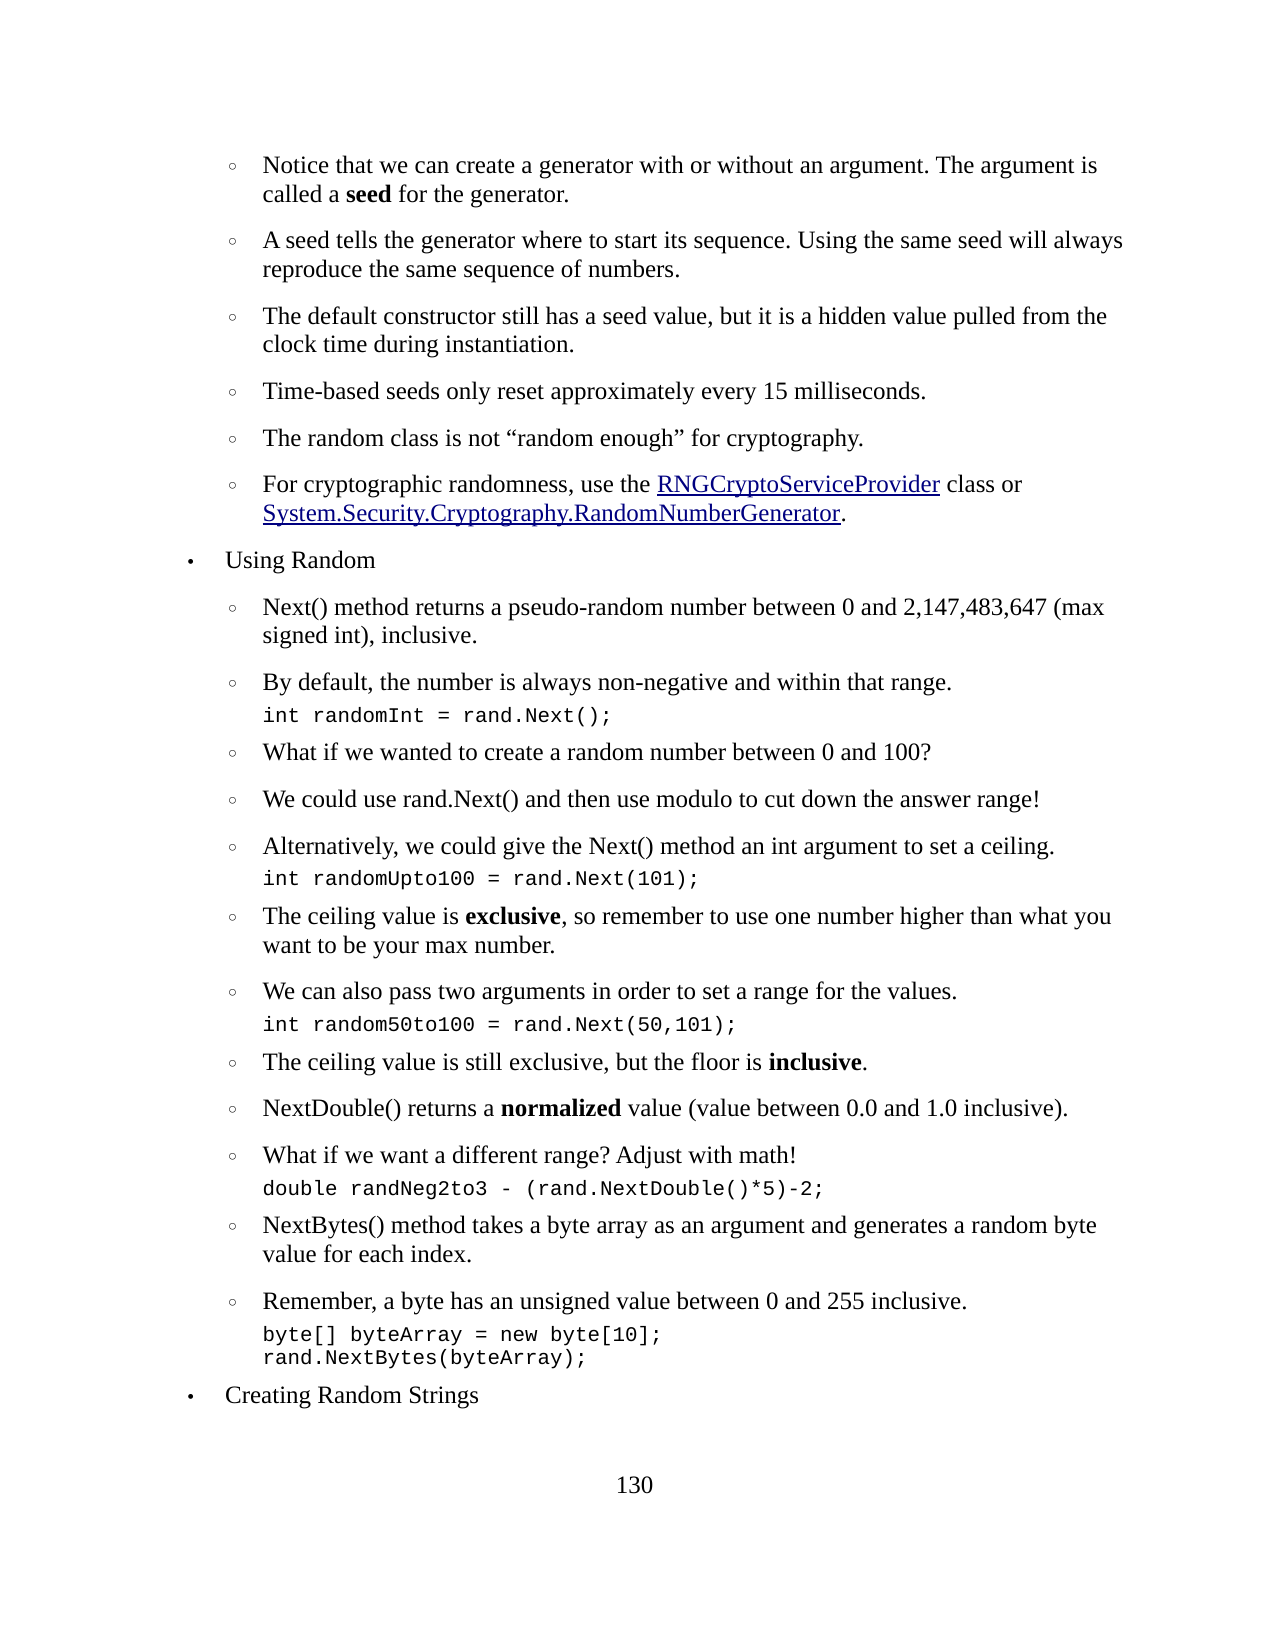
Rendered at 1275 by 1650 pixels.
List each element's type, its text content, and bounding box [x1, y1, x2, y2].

list byte[] byteArray = new byte[10]; [225, 1323, 1125, 1347]
list Remember, a byte has an unsigned value between 0 and 255 inclusive. [225, 1286, 1125, 1314]
list NextBytes() method takes a byte array as an argument and generates a random byte value for each index. [225, 1210, 1125, 1268]
list By default, the number is always non-negative and within that range. [225, 667, 1125, 696]
list What if we wanted to create a random number between 0 and 100? [225, 737, 1125, 766]
list double randNeg2to3 - (rand.NextDouble()*5)-2; [225, 1178, 1125, 1201]
list Using Random [187, 545, 1125, 574]
list NextDouble() returns a normalized value (value between 0.0 and 1.0 inclusive). [225, 1093, 1125, 1122]
list int random50to100 = rand.Next(50,101); [225, 1014, 1125, 1038]
list A seed tells the generator where to start its sequence. Using the same seed will always reproduce the same sequence of numbers. [225, 225, 1125, 283]
list The random class is not “random enough” for cryptography. [225, 423, 1125, 452]
list The ceiling value is exclusive, so remember to use one number higher than what you want to be your max number. [225, 901, 1125, 958]
list The ceiling value is still exclusive, but the floor is inclusive. [225, 1047, 1125, 1076]
list Next() method returns a pseudo-random number between 0 and 2,147,483,647 (max signed int), inclusive. [225, 592, 1125, 649]
list Creating Random Strings [187, 1380, 1125, 1408]
list int randomUpto100 = rand.Next(101); [225, 868, 1125, 892]
list Notice that we can create a generator with or without an argument. The argument is called a seed for the generator. [225, 150, 1125, 207]
list rand.NextBytes(byteArray); [225, 1347, 1125, 1371]
list We can also pass two arguments in order to set a range for the values. [225, 976, 1125, 1005]
list Time-based seeds only reset approximately every 15 milliseconds. [225, 376, 1125, 405]
list int randomInt = rand.Next(); [225, 705, 1125, 728]
list What if we want a different range? Adjust with math! [225, 1140, 1125, 1169]
list We could use rand.Next() and then use modulo to cut down the answer range! [225, 784, 1125, 813]
list The default constructor still has a seed value, but it is a hidden value pulled from the clock time during instantiation. [225, 301, 1125, 358]
list Alternatively, we could give the Next() method an int argument to set a ceiling. [225, 831, 1125, 859]
list For cryptographic randomness, use the RNGCryptoServiceProvider class or System.Security.Cryptography.RandomNumberGenerator. [225, 469, 1125, 527]
